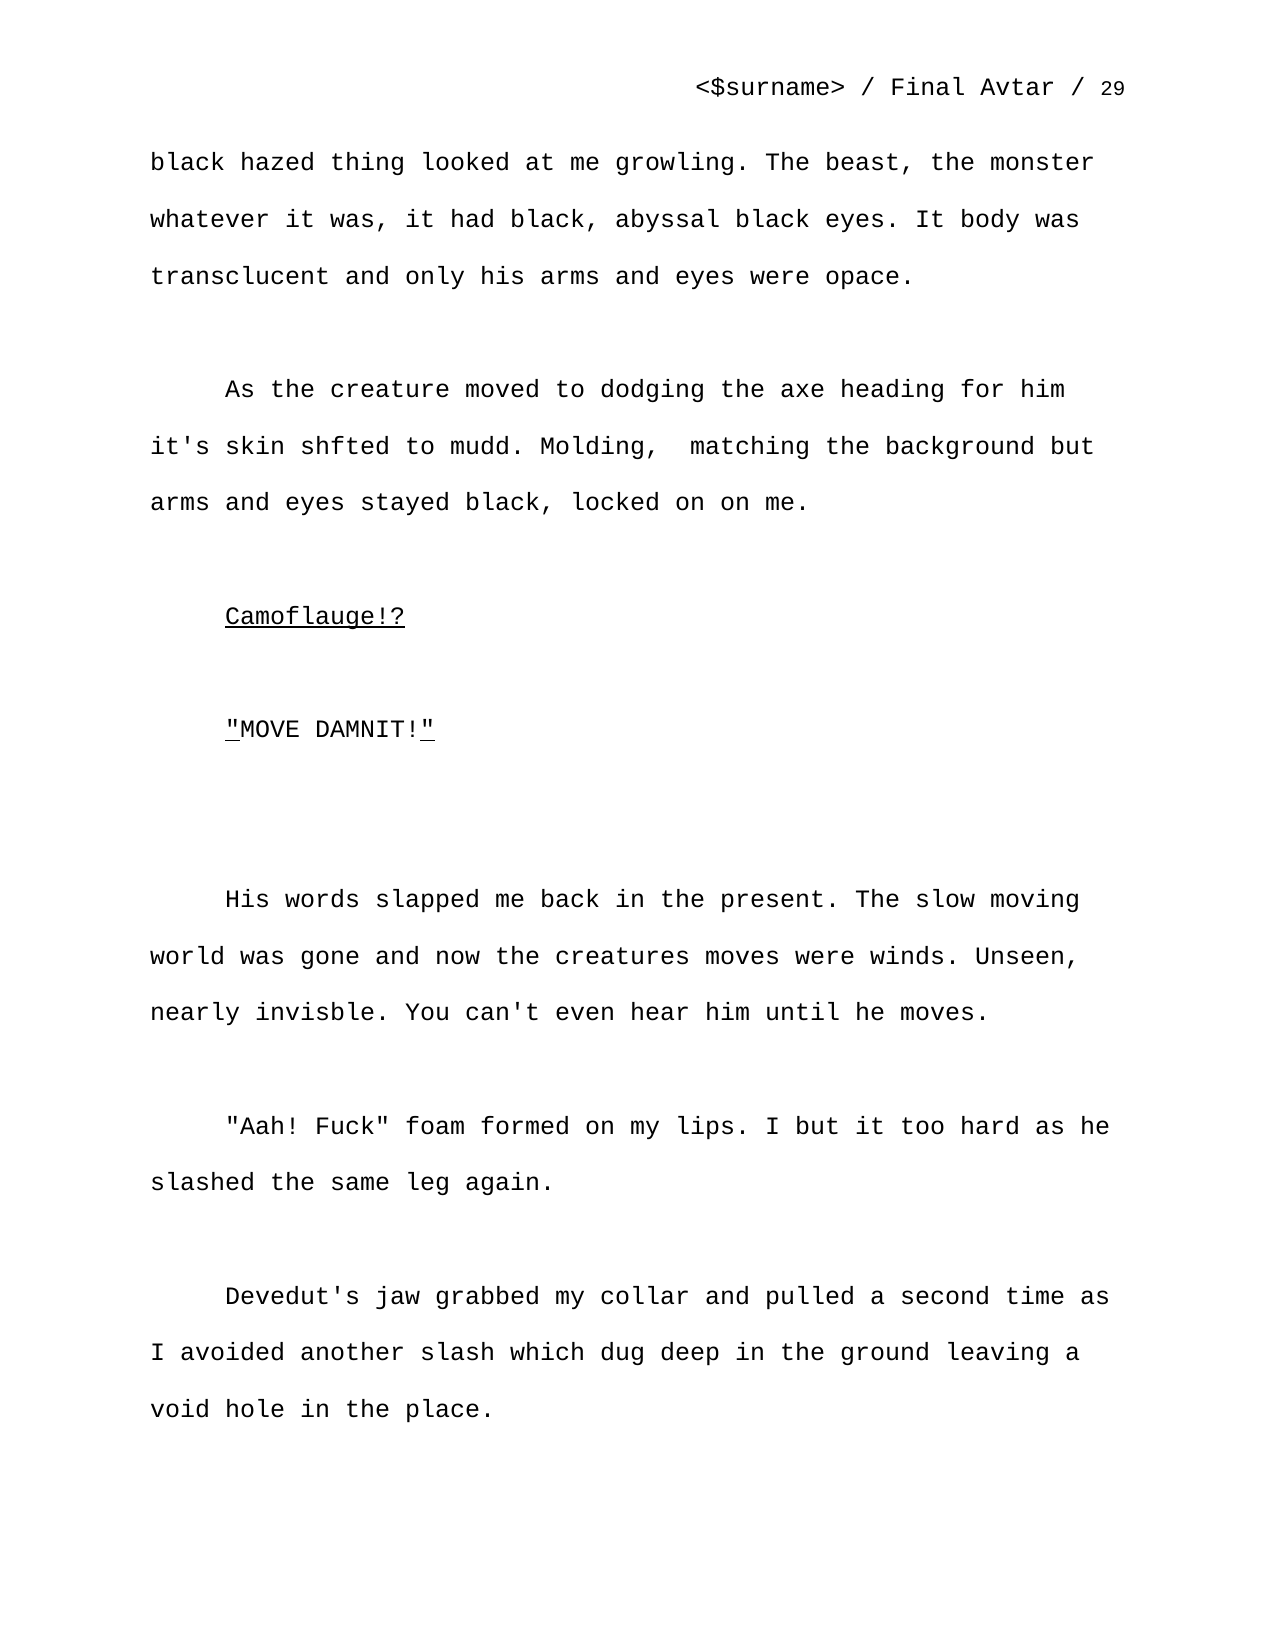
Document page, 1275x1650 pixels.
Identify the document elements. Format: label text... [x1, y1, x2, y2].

text "MOVE DAMNIT!" [150, 717, 1125, 745]
text Camoflauge!? [150, 603, 1125, 632]
text "Aah! Fuck" foam formed on my lips. I but it too hard as he slashed the same leg again. [150, 1113, 1125, 1198]
text black hazed thing looked at me growling. The beast, the monster whatever it was, it had black, abyssal black eyes. It body was transclucent and only his arms and eyes were opace. [150, 150, 1125, 292]
text His words slapped me back in the present. The slow moving world was gone and now the creatures moves were winds. Unseen, nearly invisble. You can't even hear him until he moves. [150, 887, 1125, 1028]
text As the creature moved to dodging the axe heading for him it's skin shfted to mudd. Molding, matching the background but arms and eyes stayed black, locked on on me. [150, 377, 1125, 518]
text Devedut's jaw grabbed my collar and pulled a second time as I avoided another slash which dug deep in the ground leaving a void hole in the place. [150, 1283, 1125, 1425]
